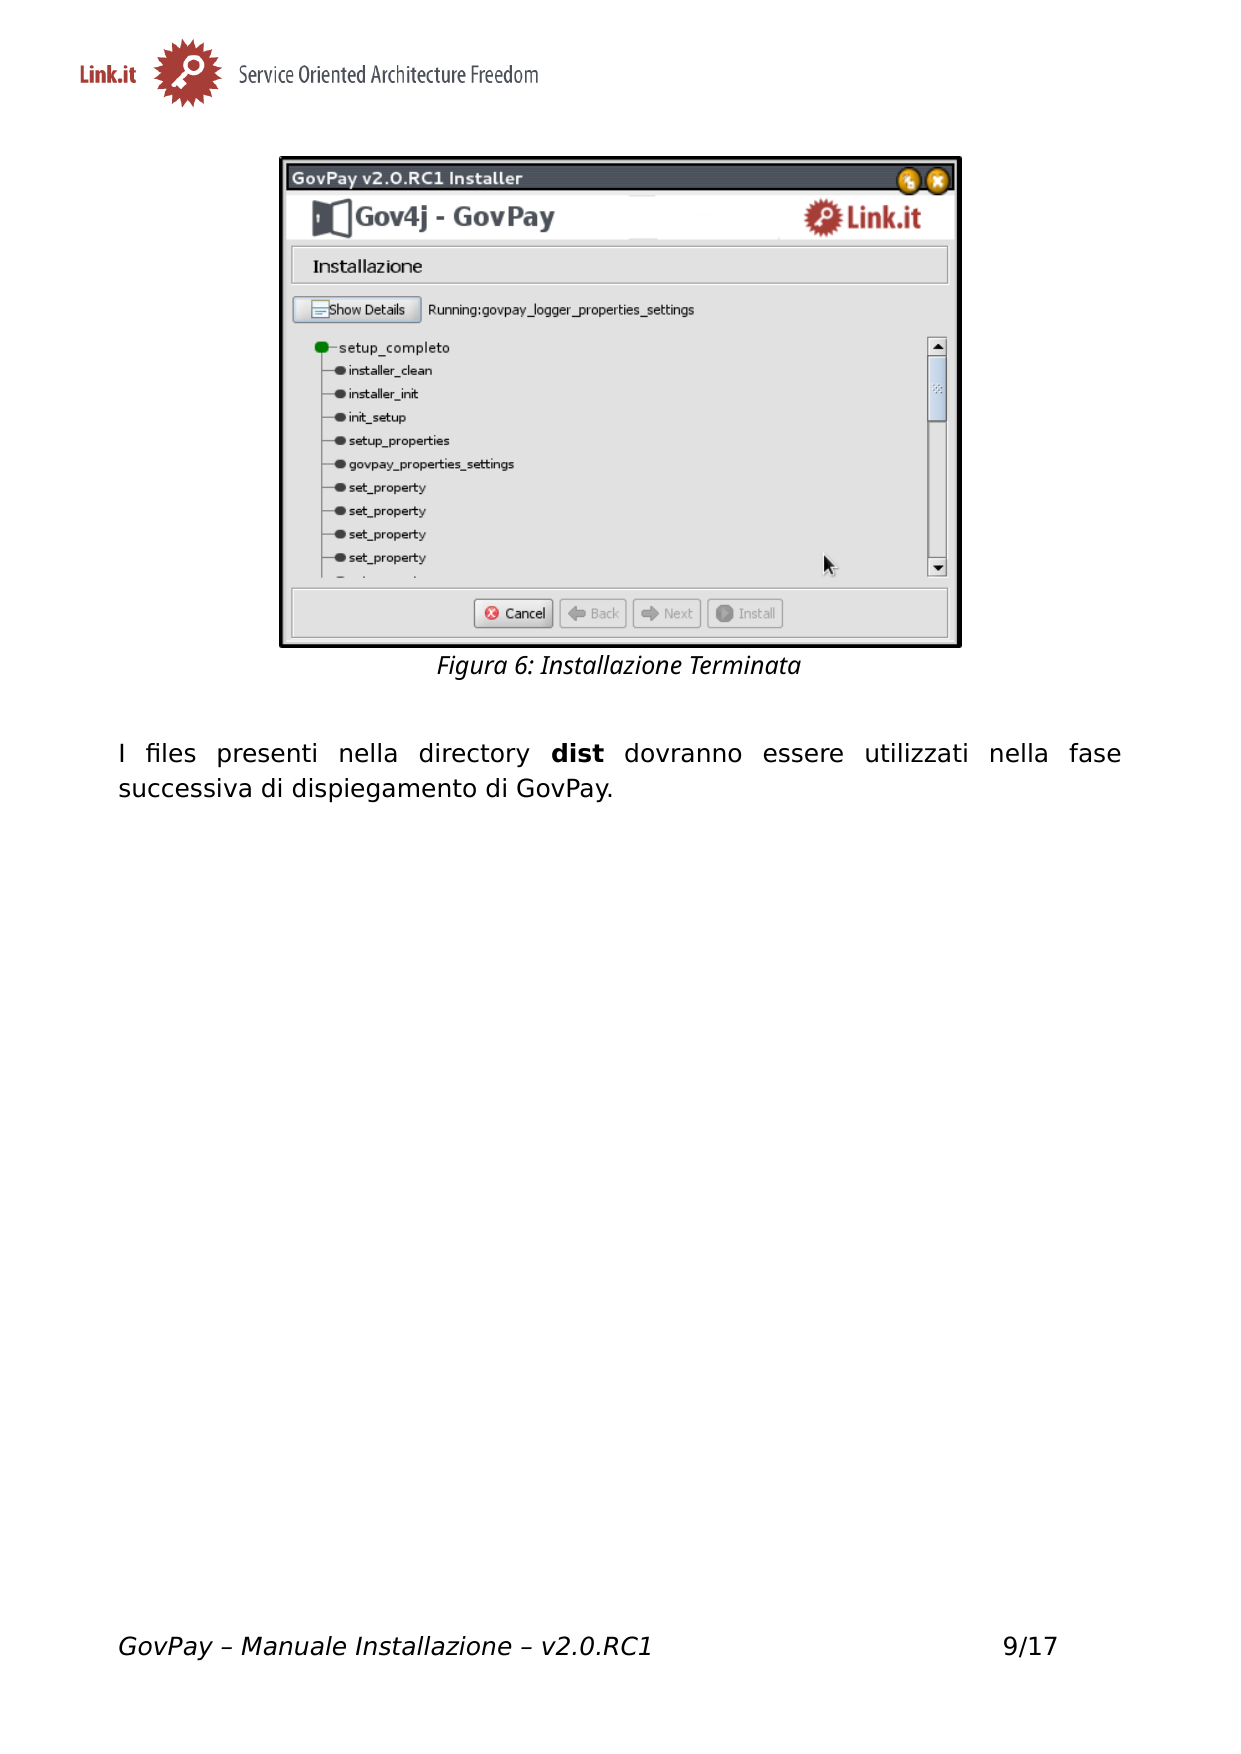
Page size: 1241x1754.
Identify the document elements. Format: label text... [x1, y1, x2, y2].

picture [279, 156, 962, 648]
picture [1, 33, 602, 113]
text Figura 6: Installazione Terminata [279, 648, 962, 682]
text I files presenti nella directory dist dovranno essere utilizzati nella fase successiva di dispiegamento di GovPay. [118, 739, 1122, 803]
